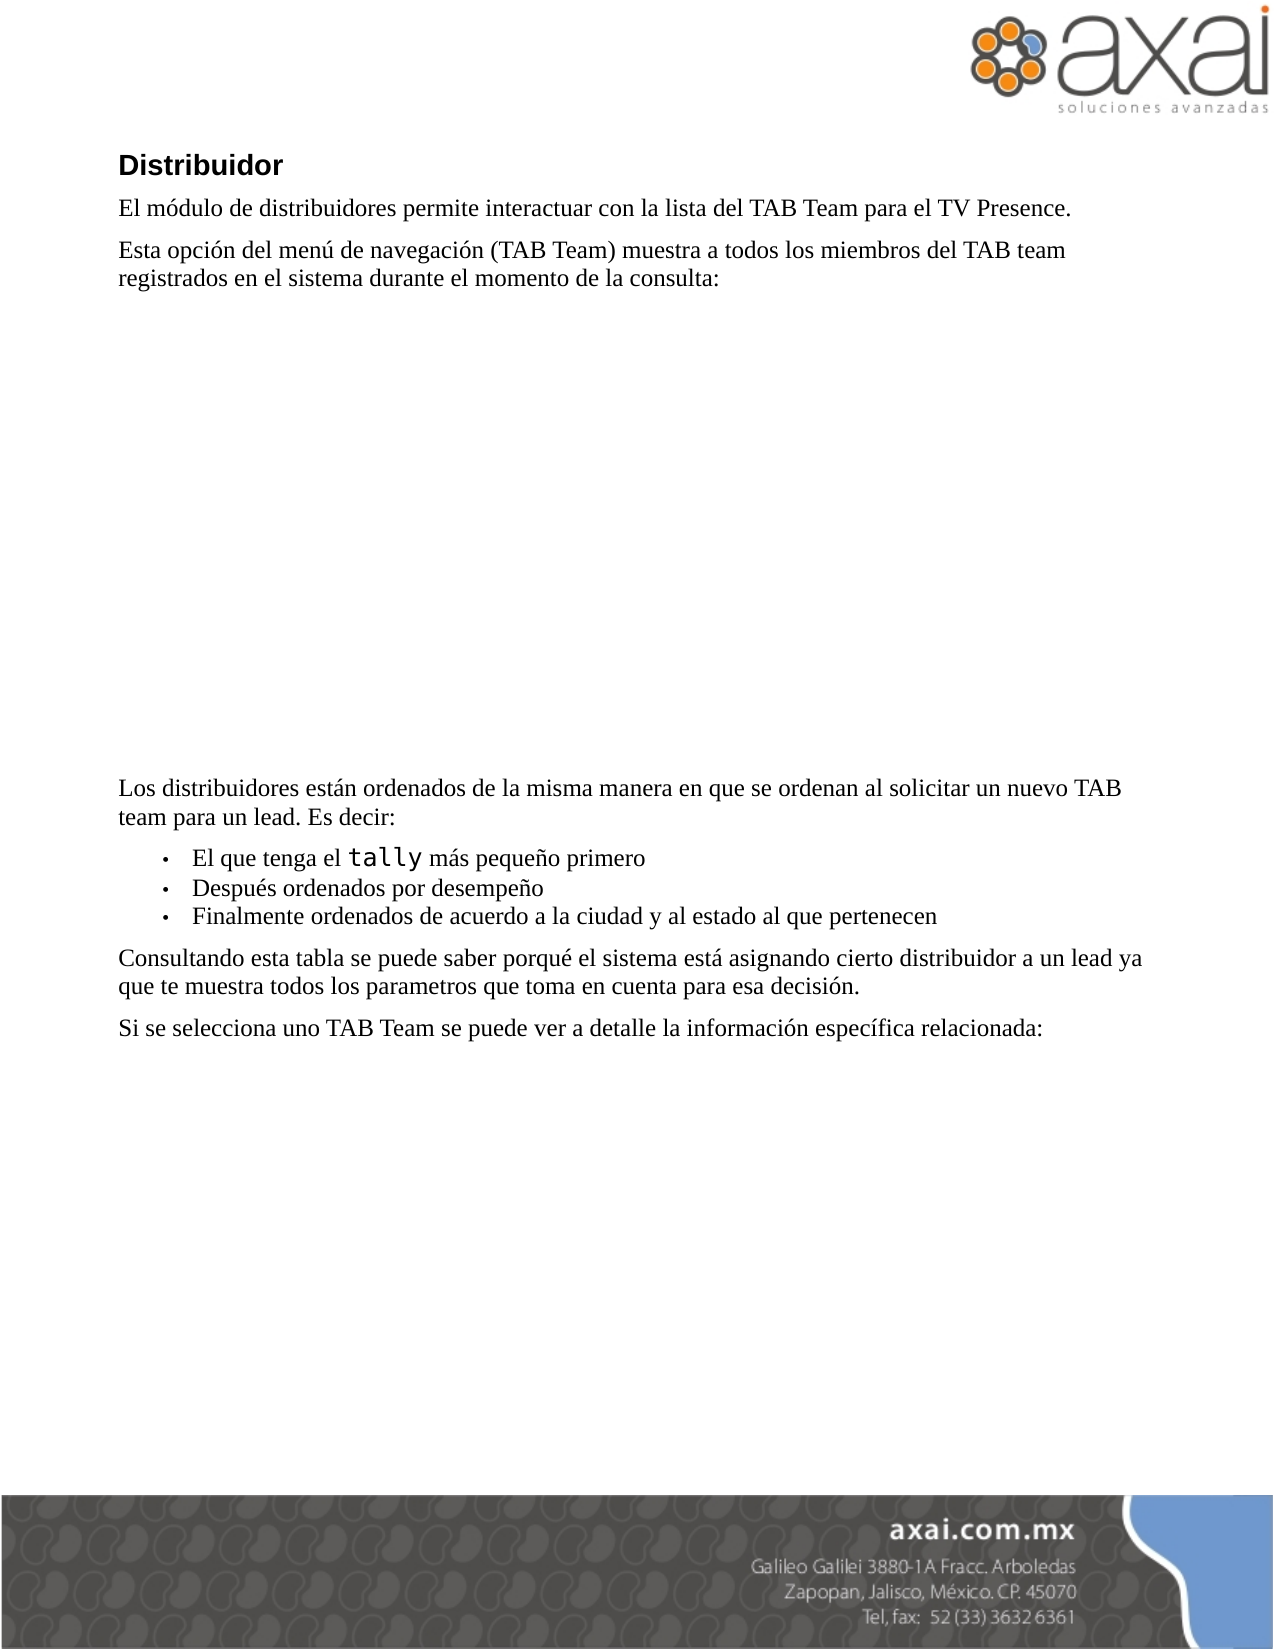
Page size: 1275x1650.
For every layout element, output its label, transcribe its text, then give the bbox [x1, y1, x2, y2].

text Esta opción del menú de navegación (TAB Team) muestra a todos los miembros del TAB team registrados en el sistema durante el momento de la consulta: [118, 235, 1157, 292]
text El módulo de distribuidores permite interactuar con la lista del TAB Team para el TV Presence. [118, 193, 1157, 222]
list El que tenga el tally más pequeño primero [162, 843, 1157, 873]
picture [1, 1495, 1273, 1649]
text Consultando esta tabla se puede saber porqué el sistema está asignando cierto distribuidor a un lead ya que te muestra todos los parametros que toma en cuenta para esa decisión. [118, 943, 1157, 1000]
list Después ordenados por desempeño [162, 873, 1157, 901]
text Los distribuidores están ordenados de la misma manera en que se ordenan al solicitar un nuevo TAB team para un lead. Es decir: [118, 773, 1157, 831]
text Si se selecciona uno TAB Team se puede ver a detalle la información específica relacionada: [118, 1013, 1157, 1041]
list Finalmente ordenados de acuerdo a la ciudad y al estado al que pertenecen [162, 901, 1157, 930]
picture [968, 1, 1274, 118]
subtitle Distribuidor [118, 147, 1157, 181]
